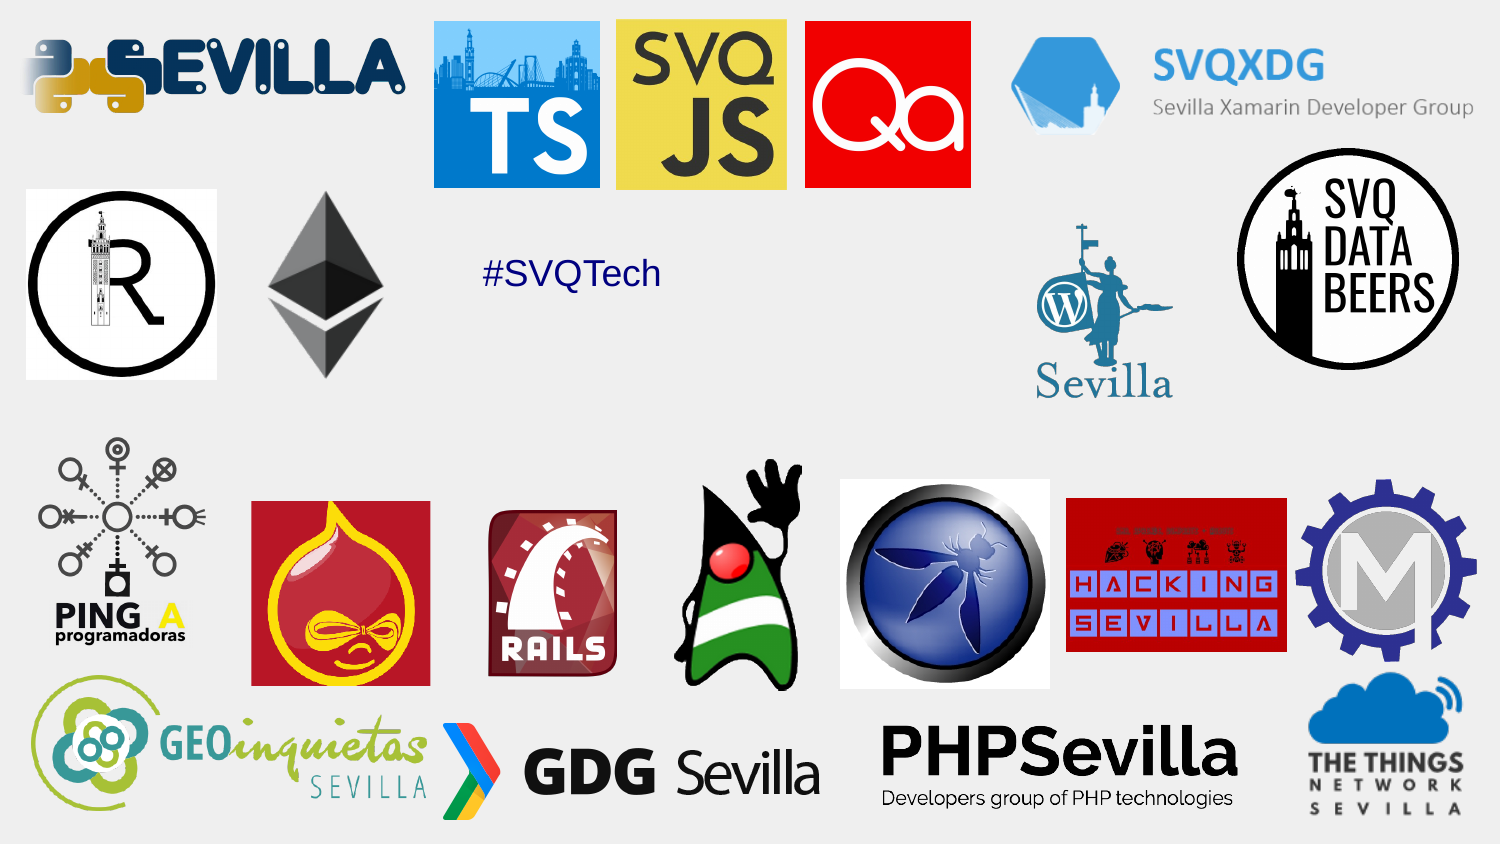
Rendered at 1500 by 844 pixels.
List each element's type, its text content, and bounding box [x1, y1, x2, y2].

picture [1066, 479, 1486, 842]
picture [840, 479, 1050, 689]
picture [985, 213, 1225, 453]
picture [882, 724, 1238, 809]
picture [488, 510, 617, 677]
picture [430, 459, 826, 844]
text_box #SVQTech [468, 242, 1016, 378]
picture [1237, 148, 1459, 370]
picture [616, 19, 787, 190]
picture [29, 428, 214, 648]
picture [12, 18, 419, 121]
picture [31, 501, 431, 811]
picture [223, 182, 428, 387]
picture [1002, 35, 1477, 137]
picture [434, 21, 600, 188]
picture [26, 189, 217, 380]
picture [805, 21, 971, 188]
